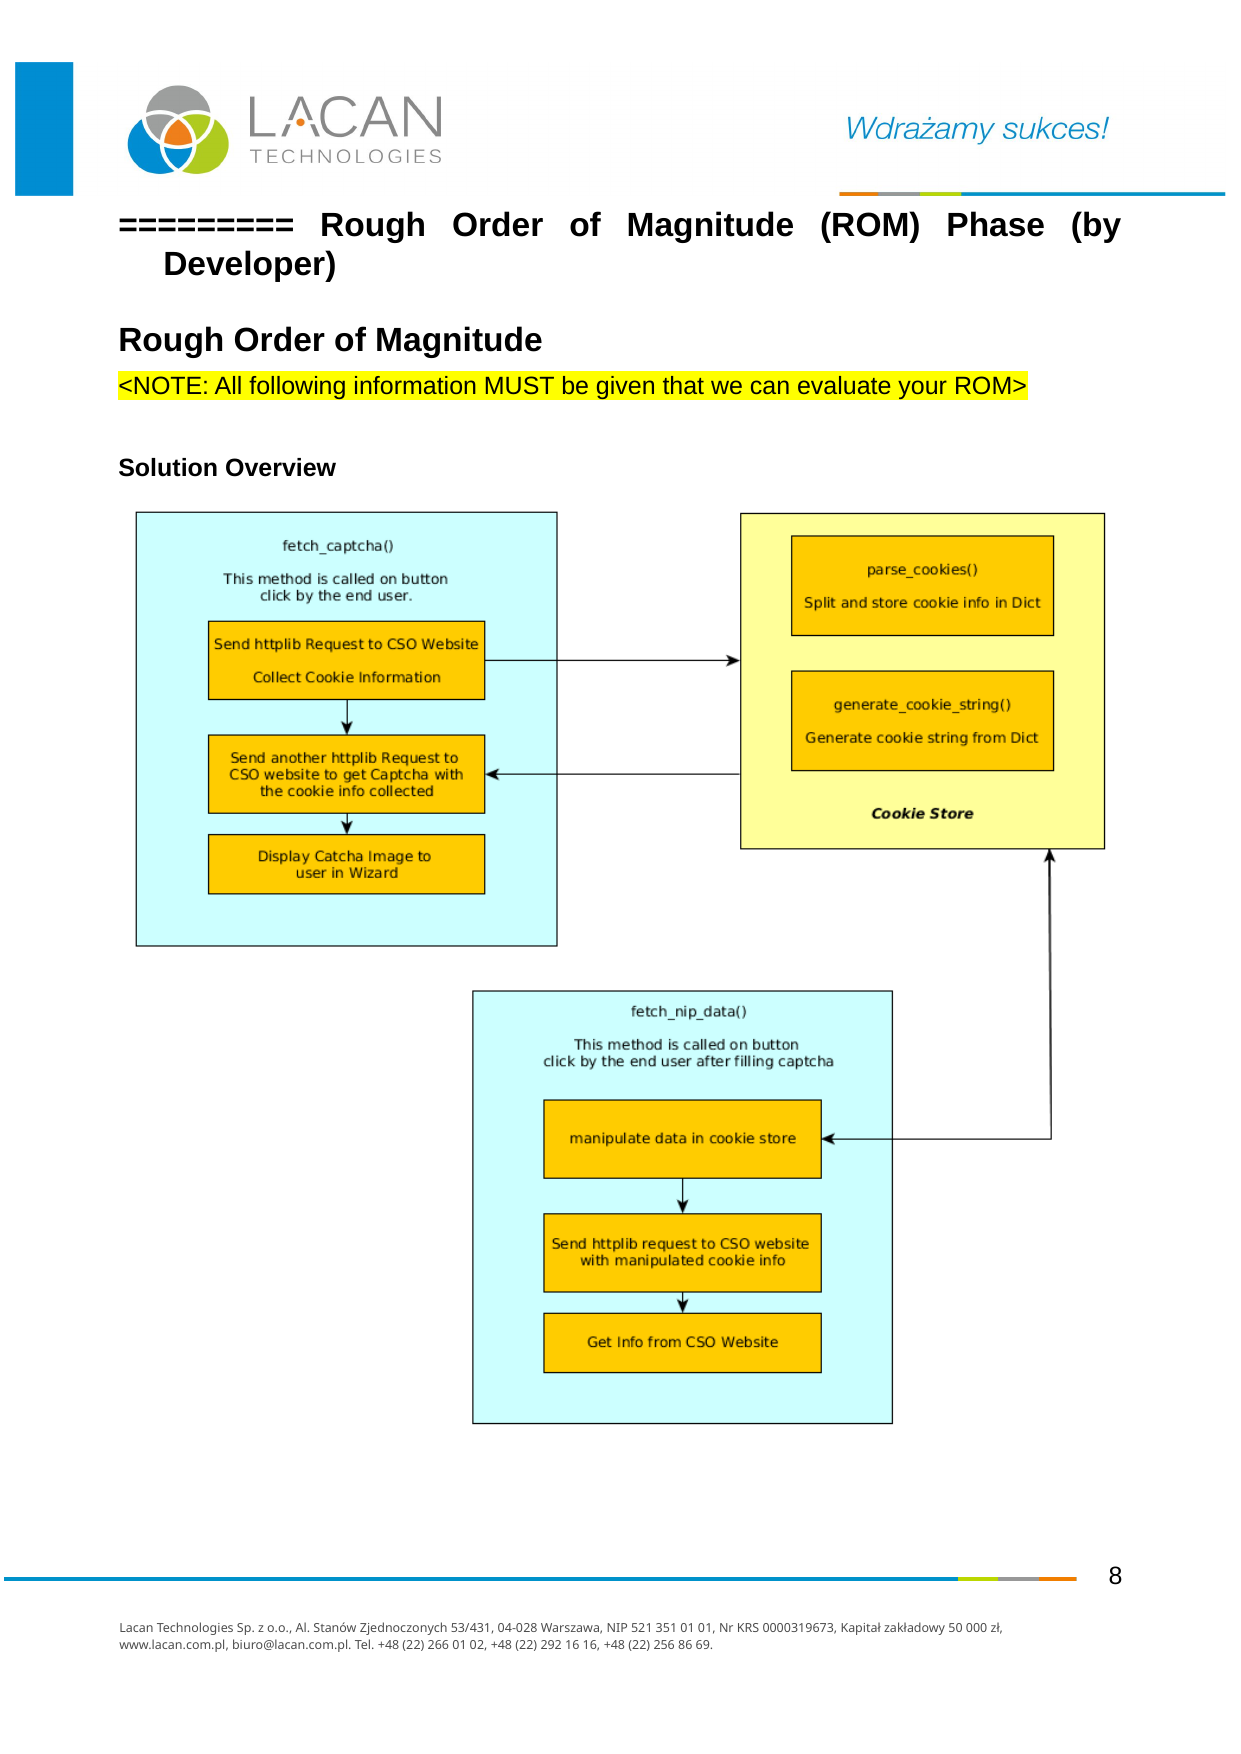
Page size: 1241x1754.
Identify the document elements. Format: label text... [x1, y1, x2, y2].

subtitle Rough Order of Magnitude [118, 320, 1122, 358]
subtitle ========= Rough Order of Magnitude (ROM) Phase (by Developer) [118, 205, 1122, 282]
picture [74, 62, 1226, 196]
text Solution Overview [118, 453, 1122, 482]
picture [118, 494, 1123, 1442]
text <NOTE: All following information MUST be given that we can evaluate your ROM> [118, 371, 1122, 400]
